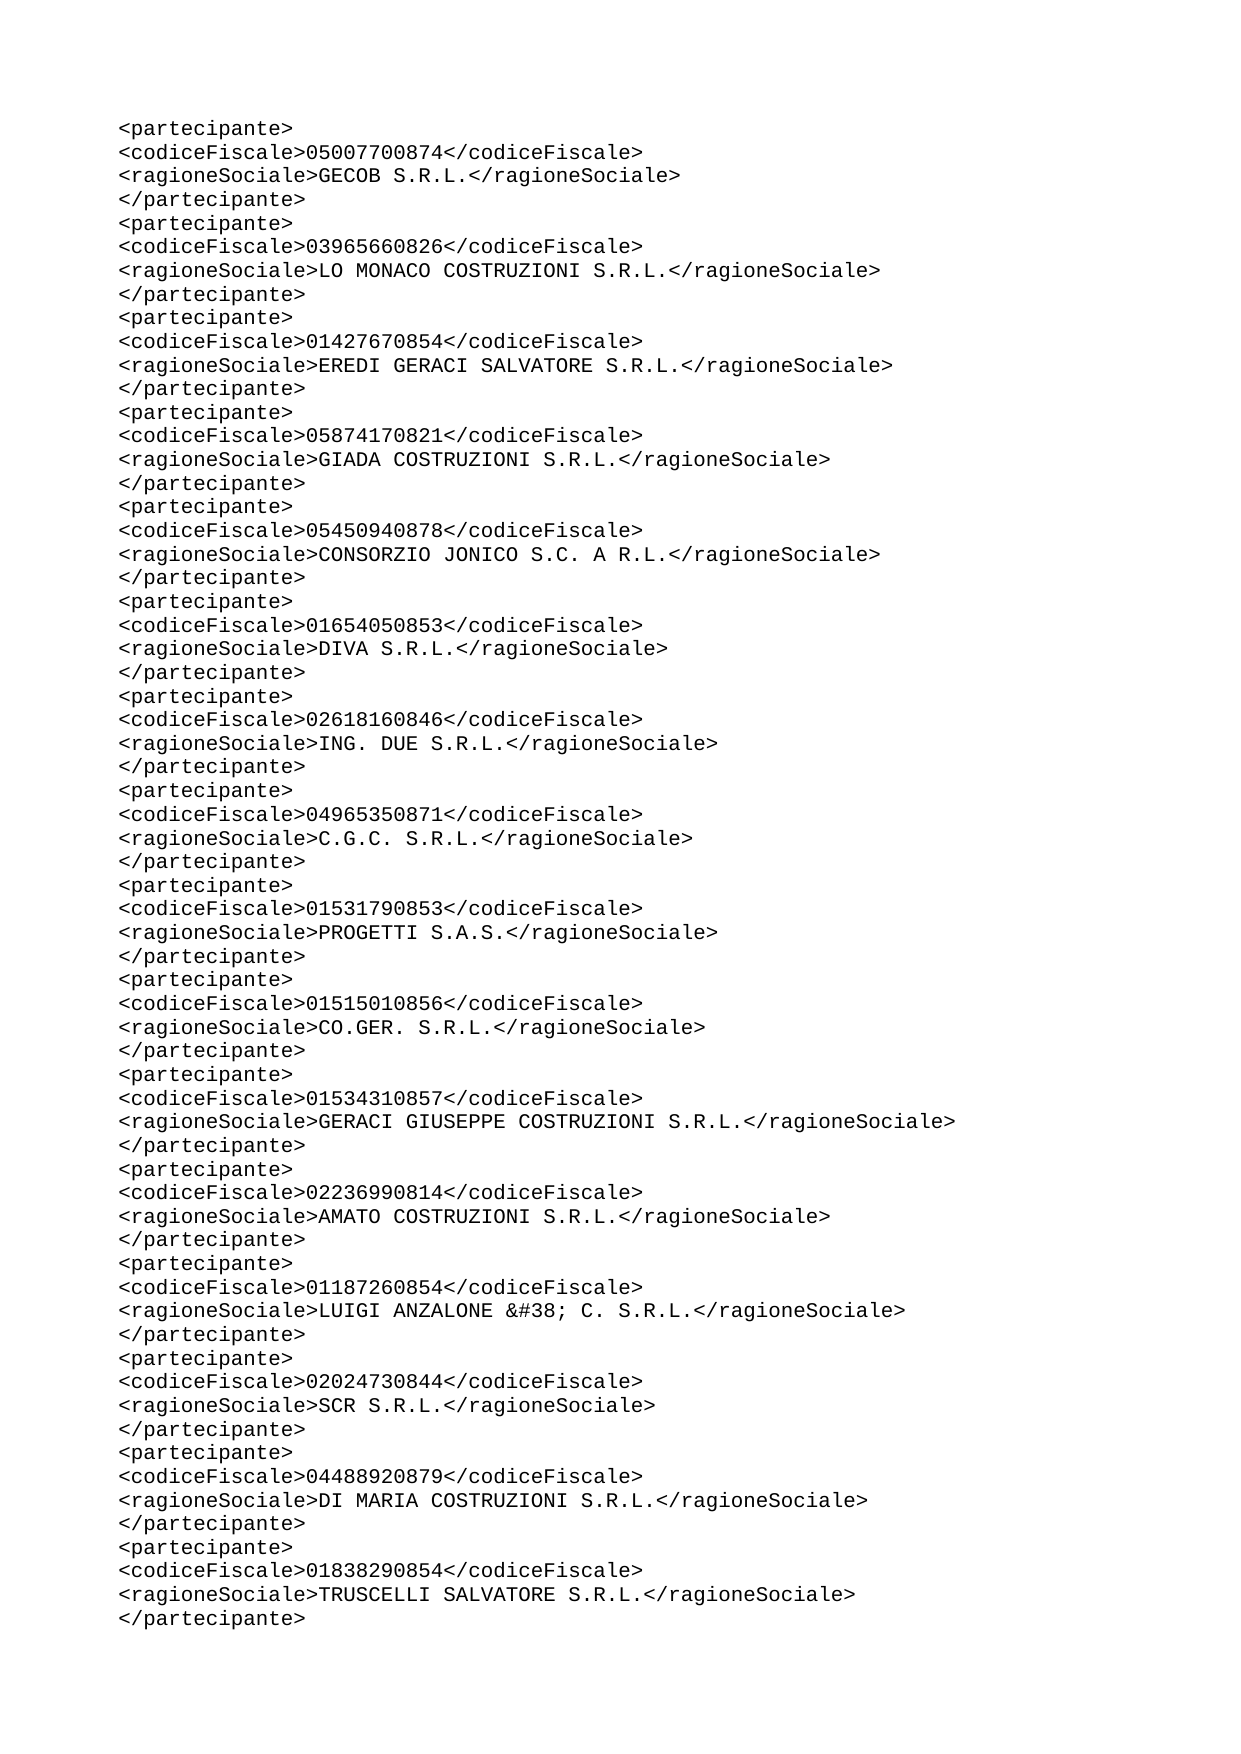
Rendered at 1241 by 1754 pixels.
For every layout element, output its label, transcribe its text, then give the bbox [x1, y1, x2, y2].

text <ragioneSociale>AMATO COSTRUZIONI S.R.L.</ragioneSociale> [118, 1206, 1122, 1229]
text <ragioneSociale>DI MARIA COSTRUZIONI S.R.L.</ragioneSociale> [118, 1489, 1122, 1513]
text </partecipante> [118, 1419, 1122, 1442]
text </partecipante> [118, 851, 1122, 875]
text <partecipante> [118, 1158, 1122, 1182]
text </partecipante> [118, 1040, 1122, 1064]
text <codiceFiscale>01427670854</codiceFiscale> [118, 331, 1122, 354]
text </partecipante> [118, 284, 1122, 307]
text <codiceFiscale>01187260854</codiceFiscale> [118, 1277, 1122, 1300]
text <partecipante> [118, 1064, 1122, 1088]
text <ragioneSociale>TRUSCELLI SALVATORE S.R.L.</ragioneSociale> [118, 1584, 1122, 1608]
text <partecipante> [118, 591, 1122, 615]
text <partecipante> [118, 1253, 1122, 1277]
text <codiceFiscale>05450940878</codiceFiscale> [118, 520, 1122, 544]
text <codiceFiscale>01515010856</codiceFiscale> [118, 993, 1122, 1017]
text <codiceFiscale>01534310857</codiceFiscale> [118, 1088, 1122, 1111]
text <partecipante> [118, 1348, 1122, 1371]
text <ragioneSociale>GERACI GIUSEPPE COSTRUZIONI S.R.L.</ragioneSociale> [118, 1111, 1122, 1135]
text <ragioneSociale>GECOB S.R.L.</ragioneSociale> [118, 165, 1122, 189]
text <codiceFiscale>04488920879</codiceFiscale> [118, 1466, 1122, 1489]
text <partecipante> [118, 875, 1122, 898]
text <partecipante> [118, 969, 1122, 993]
text <ragioneSociale>ING. DUE S.R.L.</ragioneSociale> [118, 733, 1122, 757]
text <codiceFiscale>02024730844</codiceFiscale> [118, 1371, 1122, 1395]
text <partecipante> [118, 307, 1122, 331]
text <ragioneSociale>LO MONACO COSTRUZIONI S.R.L.</ragioneSociale> [118, 260, 1122, 284]
text <codiceFiscale>02236990814</codiceFiscale> [118, 1182, 1122, 1206]
text <partecipante> [118, 780, 1122, 804]
text <ragioneSociale>GIADA COSTRUZIONI S.R.L.</ragioneSociale> [118, 449, 1122, 473]
text </partecipante> [118, 378, 1122, 402]
text <ragioneSociale>SCR S.R.L.</ragioneSociale> [118, 1395, 1122, 1419]
text <codiceFiscale>02618160846</codiceFiscale> [118, 709, 1122, 733]
text <codiceFiscale>05874170821</codiceFiscale> [118, 426, 1122, 449]
text <codiceFiscale>04965350871</codiceFiscale> [118, 804, 1122, 827]
text </partecipante> [118, 567, 1122, 591]
text </partecipante> [118, 662, 1122, 686]
text <partecipante> [118, 118, 1122, 142]
text <partecipante> [118, 496, 1122, 520]
text </partecipante> [118, 1135, 1122, 1158]
text <ragioneSociale>LUIGI ANZALONE &#38; C. S.R.L.</ragioneSociale> [118, 1300, 1122, 1324]
text </partecipante> [118, 1513, 1122, 1537]
text </partecipante> [118, 1324, 1122, 1348]
text </partecipante> [118, 473, 1122, 496]
text </partecipante> [118, 946, 1122, 969]
text <partecipante> [118, 686, 1122, 709]
text <codiceFiscale>01531790853</codiceFiscale> [118, 898, 1122, 922]
text <codiceFiscale>01654050853</codiceFiscale> [118, 615, 1122, 638]
text <ragioneSociale>CONSORZIO JONICO S.C. A R.L.</ragioneSociale> [118, 544, 1122, 567]
text </partecipante> [118, 1608, 1122, 1631]
text <codiceFiscale>03965660826</codiceFiscale> [118, 236, 1122, 260]
text <codiceFiscale>05007700874</codiceFiscale> [118, 142, 1122, 165]
text <ragioneSociale>EREDI GERACI SALVATORE S.R.L.</ragioneSociale> [118, 354, 1122, 378]
text </partecipante> [118, 1229, 1122, 1253]
text </partecipante> [118, 189, 1122, 213]
text <ragioneSociale>C.G.C. S.R.L.</ragioneSociale> [118, 827, 1122, 851]
text <partecipante> [118, 402, 1122, 426]
text <partecipante> [118, 1442, 1122, 1466]
text <ragioneSociale>DIVA S.R.L.</ragioneSociale> [118, 638, 1122, 662]
text <ragioneSociale>CO.GER. S.R.L.</ragioneSociale> [118, 1017, 1122, 1040]
text </partecipante> [118, 757, 1122, 780]
text <partecipante> [118, 1537, 1122, 1561]
text <partecipante> [118, 213, 1122, 236]
text <ragioneSociale>PROGETTI S.A.S.</ragioneSociale> [118, 922, 1122, 946]
text <codiceFiscale>01838290854</codiceFiscale> [118, 1561, 1122, 1584]
